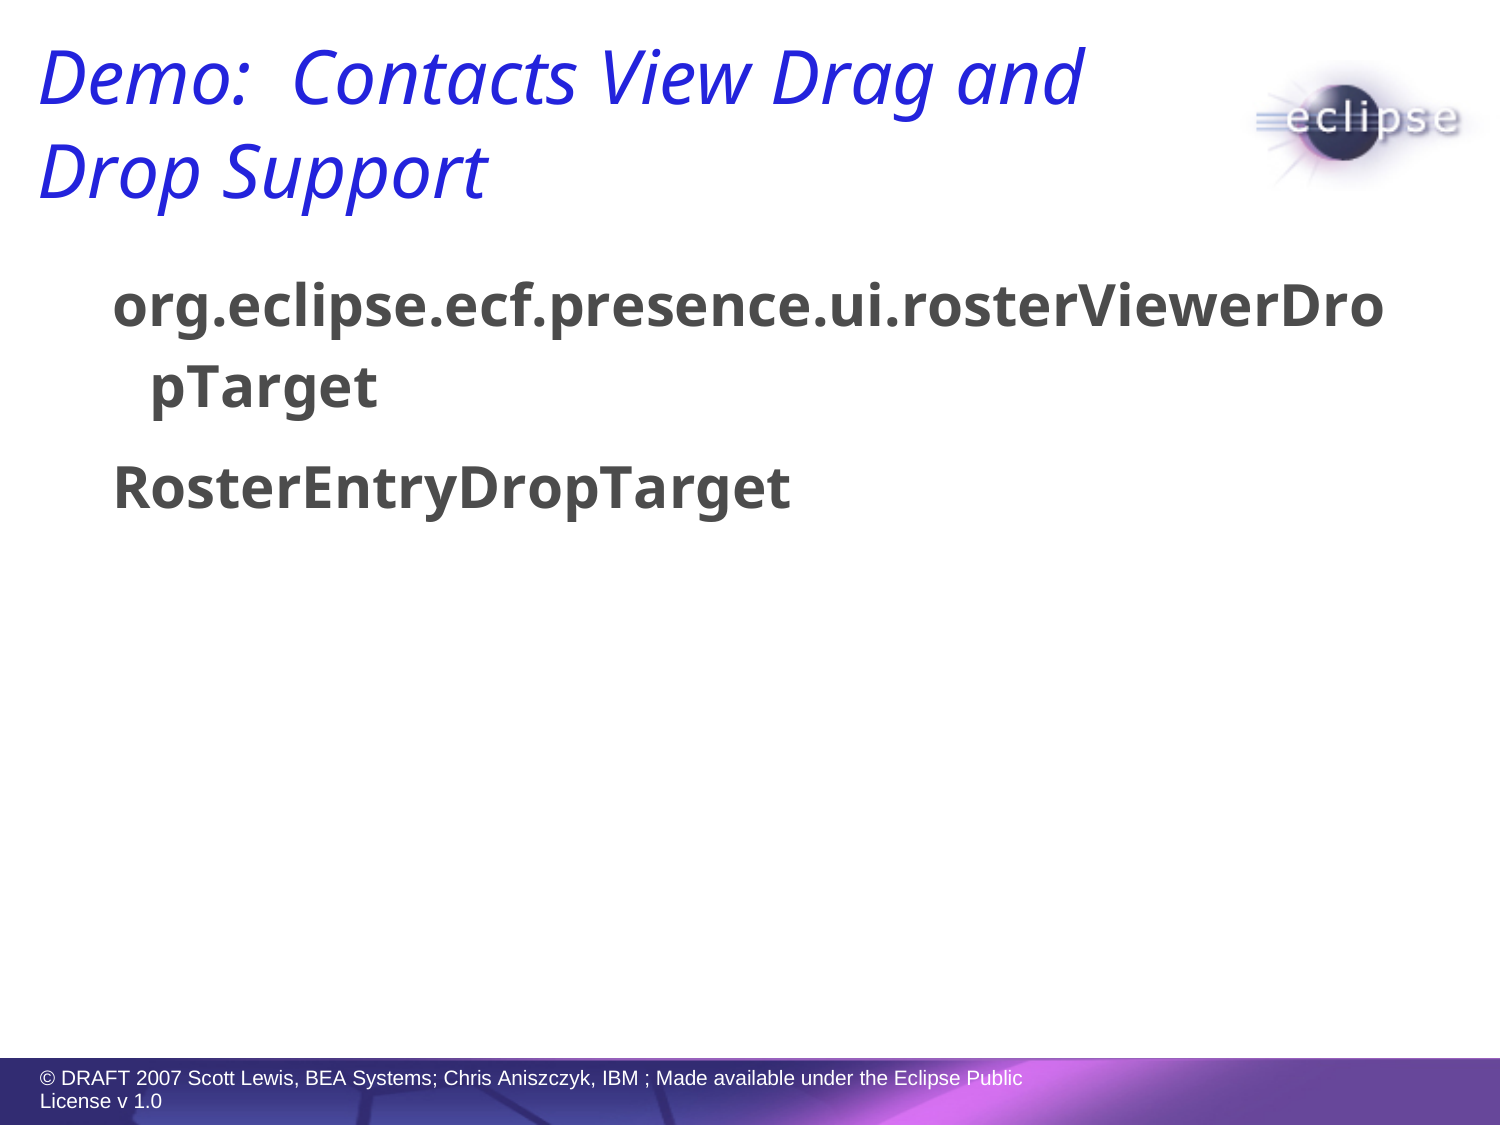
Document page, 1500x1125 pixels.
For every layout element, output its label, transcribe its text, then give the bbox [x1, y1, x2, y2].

picture [1234, 60, 1500, 191]
title Demo: Contacts View Drag and Drop Support [37, 36, 1234, 211]
picture [0, 1058, 1500, 1125]
list org.eclipse.ecf.presence.ui.rosterViewerDropTarget RosterEntryDropTarget [112, 262, 1388, 1006]
